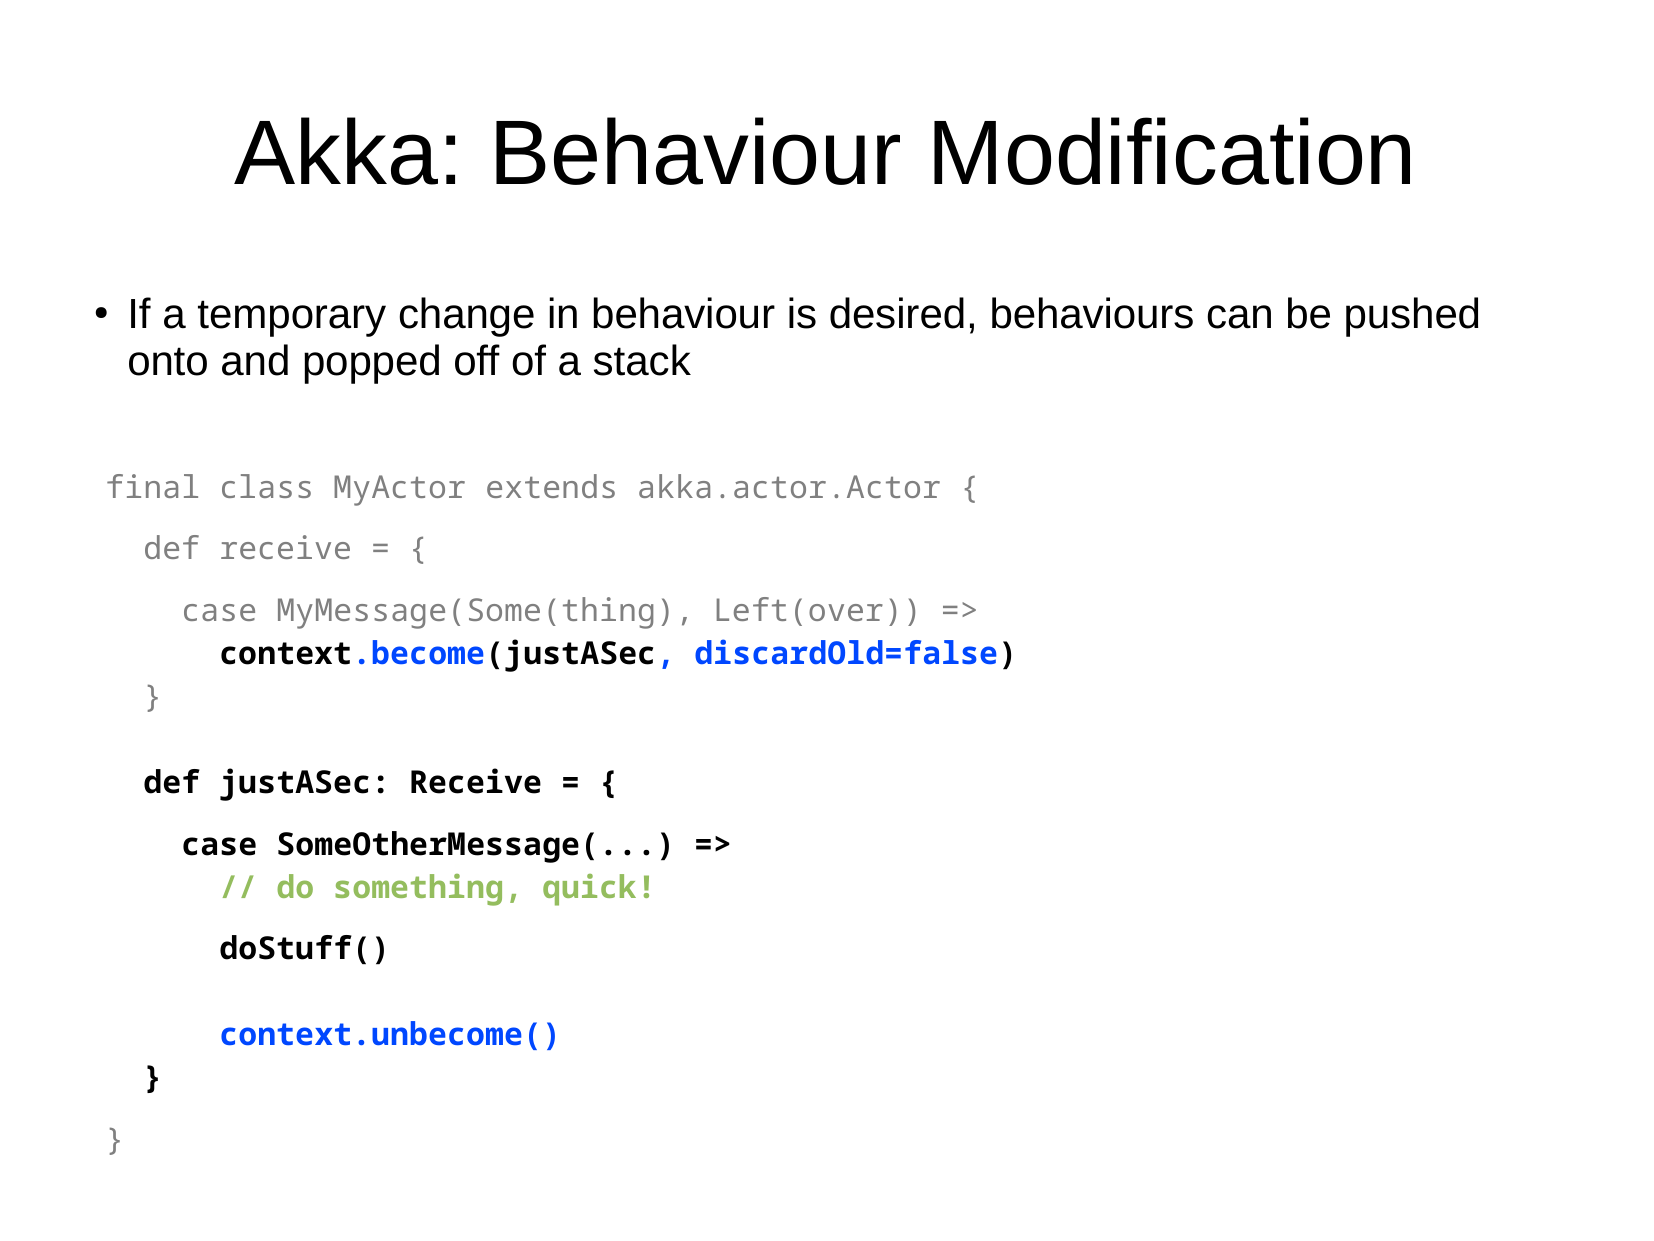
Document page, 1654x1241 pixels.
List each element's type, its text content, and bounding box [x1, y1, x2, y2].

list If a temporary change in behaviour is desired, behaviours can be pushed onto and popped off of a stack final class MyActor extends akka.actor.Actor { def receive = { case MyMessage(Some(thing), Left(over)) => context.become(justASec, discardOld=false) } def justASec: Receive = { case SomeOtherMessage(...) => // do something, quick! doStuff() context.unbecome() } } [82, 290, 1571, 1171]
title Akka: Behaviour Modification [82, 49, 1571, 257]
